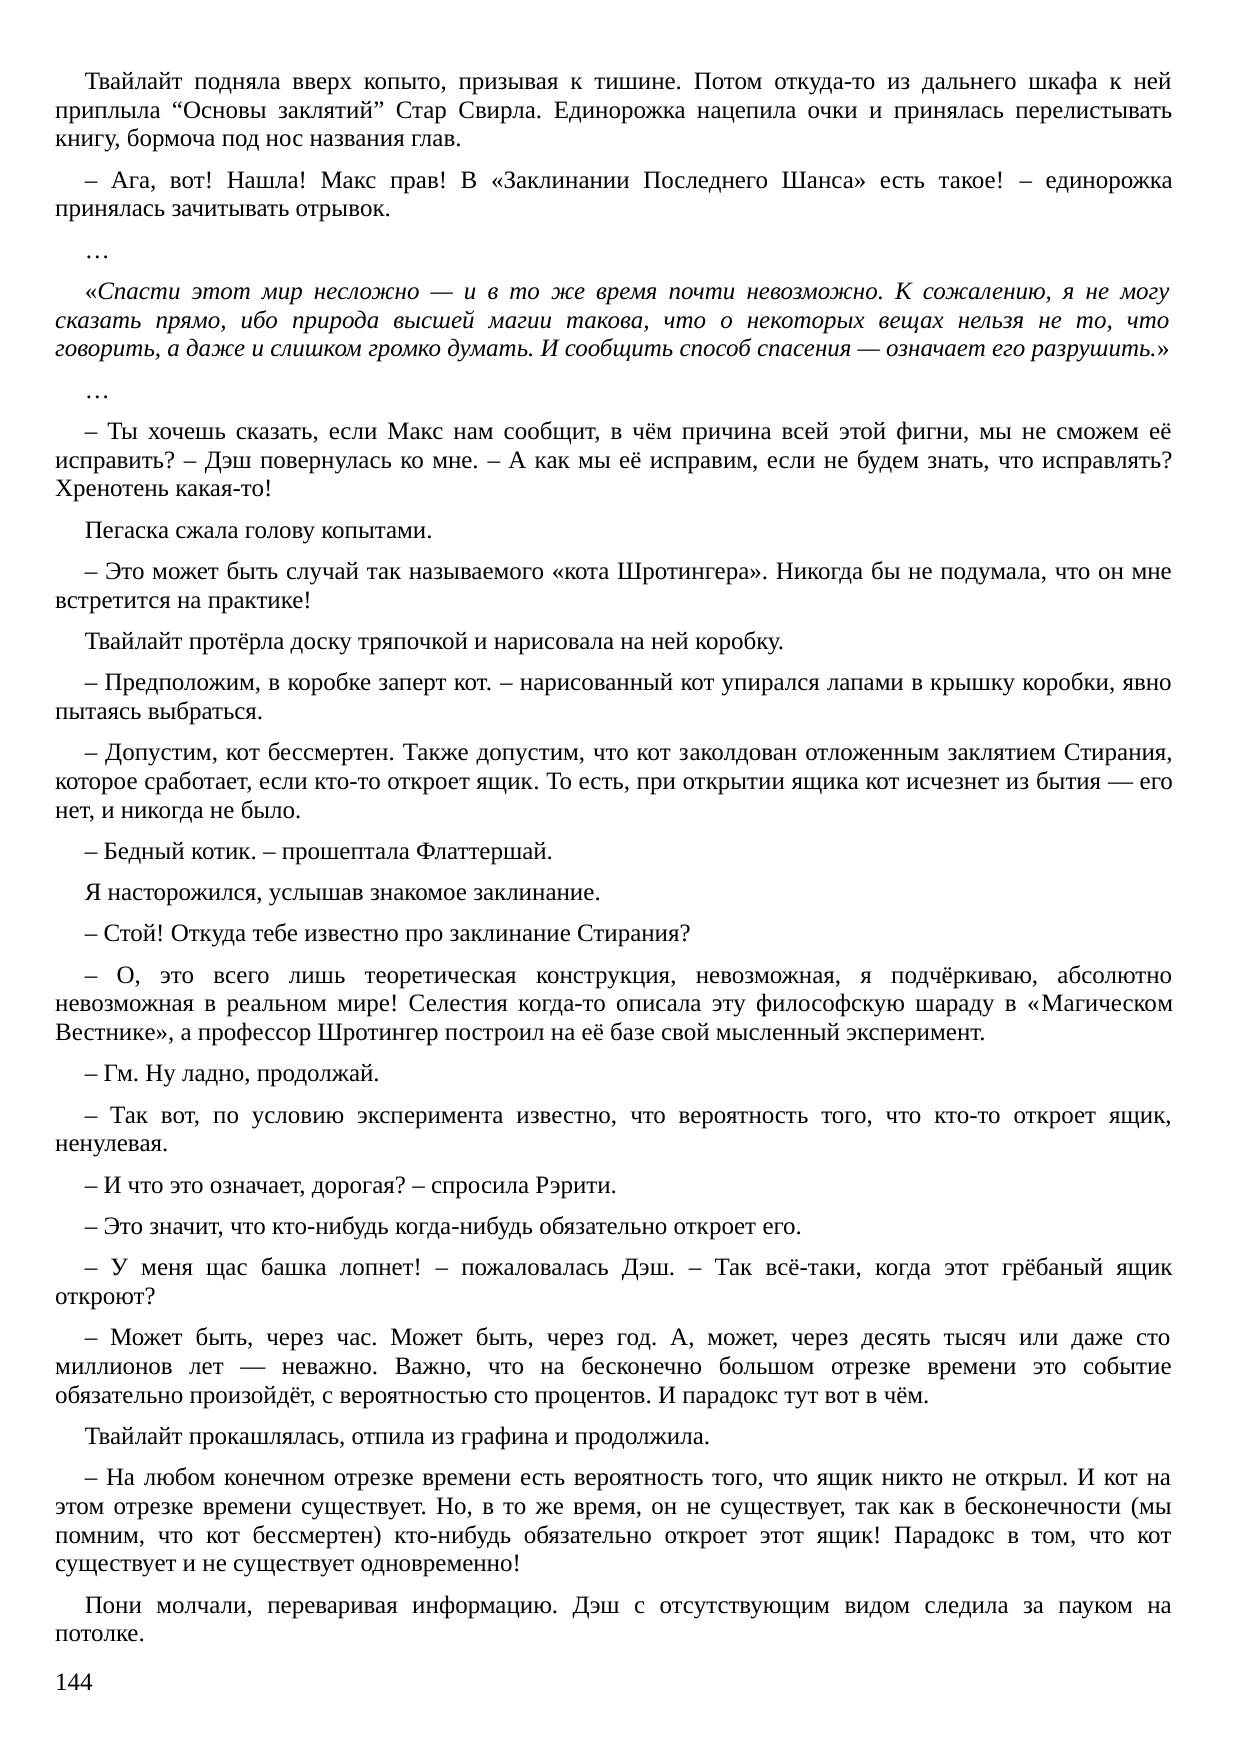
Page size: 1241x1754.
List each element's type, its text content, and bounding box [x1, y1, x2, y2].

text – Стой! Откуда тебе известно про заклинание Стирания? [55, 918, 1173, 947]
text – Предположим, в коробке заперт кот. – нарисованный кот упирался лапами в крышку коробки, явно пытаясь выбраться. [55, 667, 1173, 725]
text – О, это всего лишь теоретическая конструкция, невозможная, я подчёркиваю, абсолютно невозможная в реальном мире! Селестия когда-то описала эту философскую шараду в «Магическом Вестнике», а профессор Шротингер построил на её базе свой мысленный эксперимент. [55, 960, 1173, 1046]
text – Это значит, что кто-нибудь когда-нибудь обязательно откроет его. [55, 1211, 1173, 1240]
text … [55, 235, 1173, 263]
text – У меня щас башка лопнет! – пожаловалась Дэш. – Так всё-таки, когда этот грёбаный ящик откроют? [55, 1252, 1173, 1310]
text – Ага, вот! Нашла! Макс прав! В «Заклинании Последнего Шанса» есть такое! – единорожка принялась зачитывать отрывок. [55, 165, 1173, 222]
text «Спасти этот мир несложно — и в то же время почти невозможно. К сожалению, я не могу сказать прямо, ибо природа высшей магии такова, что о некоторых вещах нельзя не то, что говорить, а даже и слишком громко думать. И сообщить способ спасения — означает его разрушить.» [55, 276, 1173, 362]
text Твайлайт протёрла доску тряпочкой и нарисовала на ней коробку. [55, 626, 1173, 655]
text Твайлайт подняла вверх копыто, призывая к тишине. Потом откуда-то из дальнего шкафа к ней приплыла “Основы заклятий” Стар Свирла. Единорожка нацепила очки и принялась перелистывать книгу, бормоча под нос названия глав. [55, 66, 1173, 152]
text – И что это означает, дорогая? – спросила Рэрити. [55, 1170, 1173, 1198]
text Пегаска сжала голову копытами. [55, 515, 1173, 543]
text – Допустим, кот бессмертен. Также допустим, что кот заколдован отложенным заклятием Стирания, которое сработает, если кто-то откроет ящик. То есть, при открытии ящика кот исчезнет из бытия — его нет, и никогда не было. [55, 737, 1173, 823]
text – Так вот, по условию эксперимента известно, что вероятность того, что кто-то откроет ящик, ненулевая. [55, 1100, 1173, 1157]
text – Гм. Ну ладно, продолжай. [55, 1058, 1173, 1087]
text … [55, 375, 1173, 403]
text – Бедный котик. – прошептала Флаттершай. [55, 836, 1173, 865]
text – Ты хочешь сказать, если Макс нам сообщит, в чём причина всей этой фигни, мы не сможем её исправить? – Дэш повернулась ко мне. – А как мы её исправим, если не будем знать, что исправлять? Хренотень какая-то! [55, 416, 1173, 502]
text – Это может быть случай так называемого «кота Шротингера». Никогда бы не подумала, что он мне встретится на практике! [55, 556, 1173, 613]
text – На любом конечном отрезке времени есть вероятность того, что ящик никто не открыл. И кот на этом отрезке времени существует. Но, в то же время, он не существует, так как в бесконечности (мы помним, что кот бессмертен) кто-нибудь обязательно откроет этот ящик! Парадокс в том, что кот существует и не существует одновременно! [55, 1462, 1173, 1577]
text Я насторожился, услышав знакомое заклинание. [55, 877, 1173, 906]
text – Может быть, через час. Может быть, через год. А, может, через десять тысяч или даже сто миллионов лет — неважно. Важно, что на бесконечно большом отрезке времени это событие обязательно произойдёт, с вероятностью сто процентов. И парадокс тут вот в чём. [55, 1322, 1173, 1408]
text Пони молчали, переваривая информацию. Дэш с отсутствующим видом следила за пауком на потолке. [55, 1590, 1173, 1647]
text Твайлайт прокашлялась, отпила из графина и продолжила. [55, 1421, 1173, 1450]
